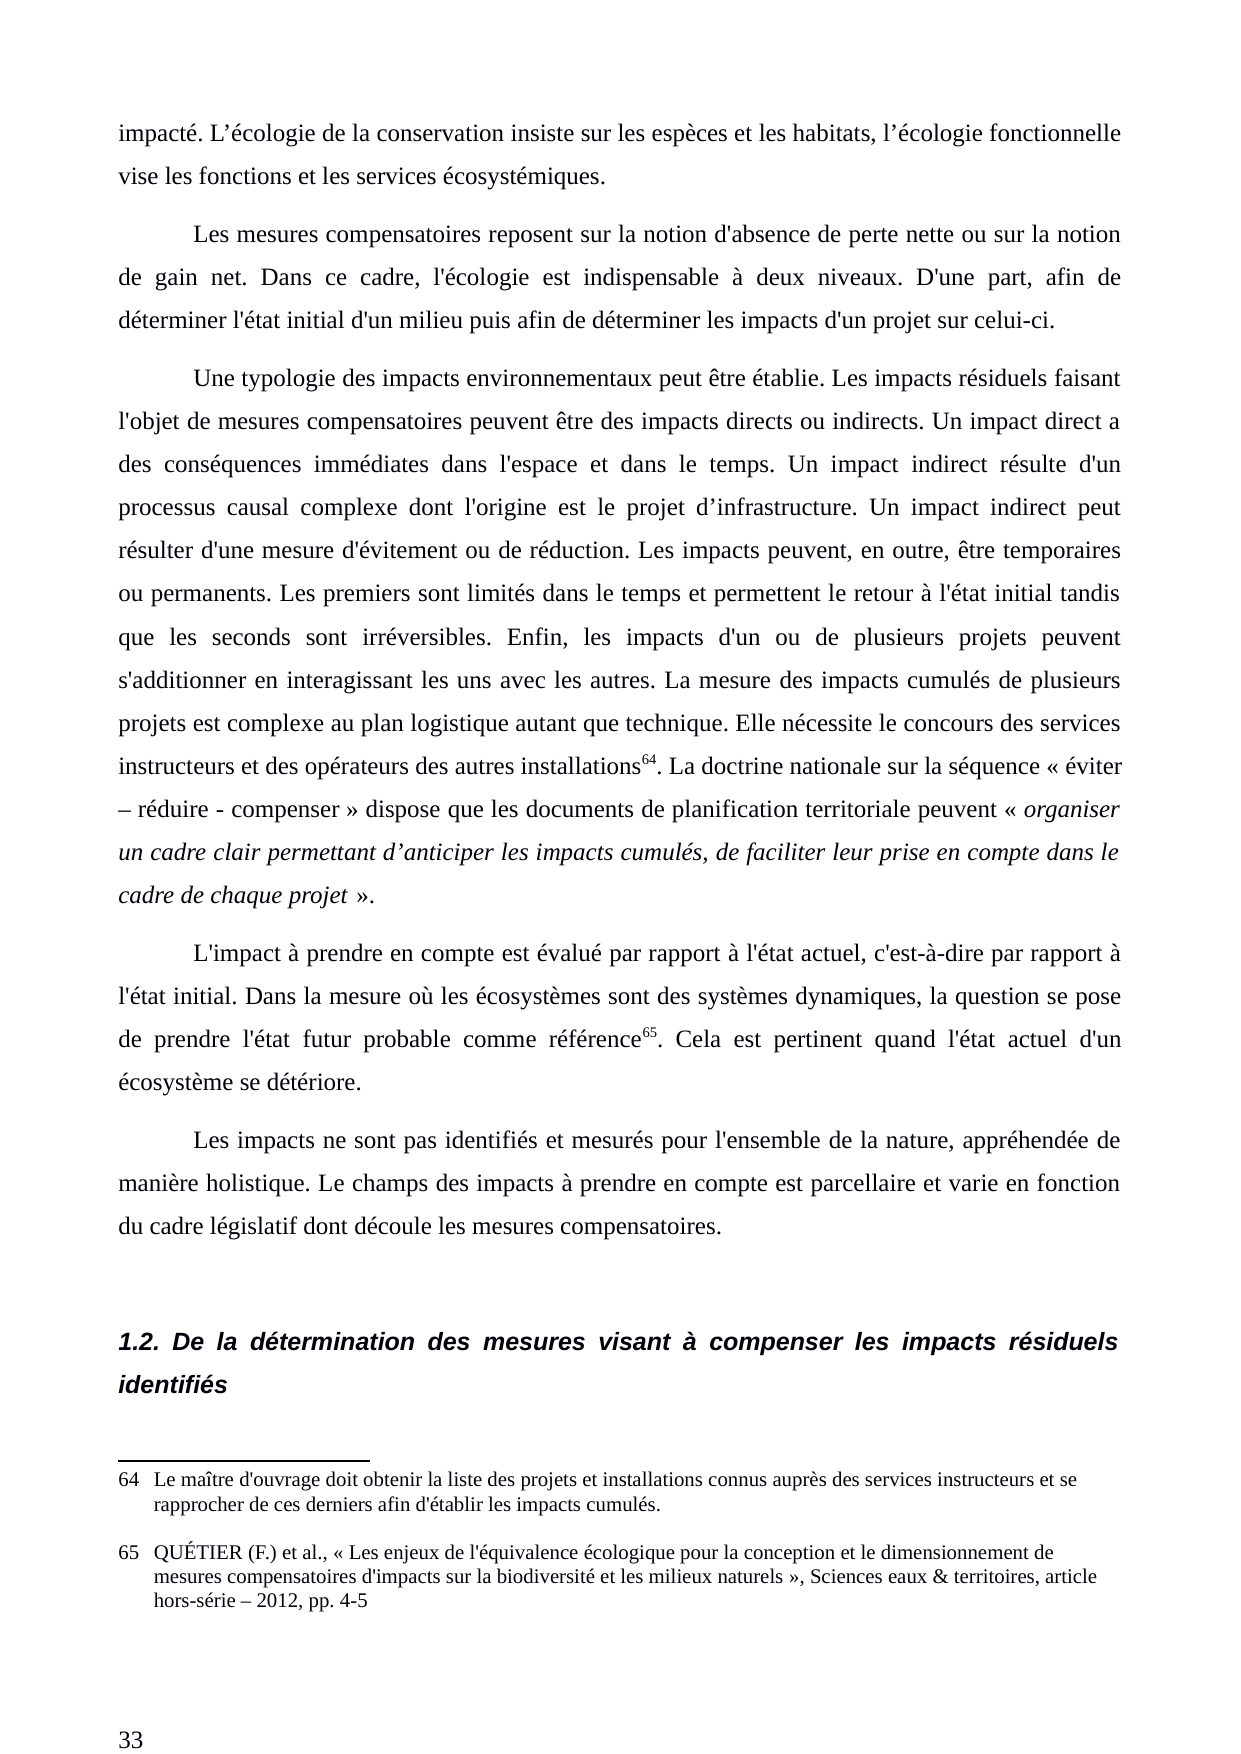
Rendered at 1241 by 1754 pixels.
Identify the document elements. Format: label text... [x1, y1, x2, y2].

text impacté. L’écologie de la conservation insiste sur les espèces et les habitats, l’écologie fonctionnelle vise les fonctions et les services écosystémiques. [118, 118, 1122, 190]
text QUÉTIER (F.) et al., « Les enjeux de l'équivalence écologique pour la conception et le dimensionnement de mesures compensatoires d'impacts sur la biodiversité et les milieux naturels », Sciences eaux & territoires, article hors-série – 2012, pp. 4-5 [118, 1539, 1122, 1612]
text Le maître d'ouvrage doit obtenir la liste des projets et installations connus auprès des services instructeurs et se rapprocher de ces derniers afin d'établir les impacts cumulés. [118, 1467, 1122, 1516]
text 1.2. De la détermination des mesures visant à compenser les impacts résiduels identifiés [118, 1327, 1122, 1399]
text Les impacts ne sont pas identifiés et mesurés pour l'ensemble de la nature, appréhendée de manière holistique. Le champs des impacts à prendre en compte est parcellaire et varie en fonction du cadre législatif dont découle les mesures compensatoires. [118, 1125, 1122, 1240]
text L'impact à prendre en compte est évalué par rapport à l'état actuel, c'est-à-dire par rapport à l'état initial. Dans la mesure où les écosystèmes sont des systèmes dynamiques, la question se pose de prendre l'état futur probable comme référence. Cela est pertinent quand l'état actuel d'un écosystème se détériore. [118, 938, 1122, 1096]
text Les mesures compensatoires reposent sur la notion d'absence de perte nette ou sur la notion de gain net. Dans ce cadre, l'écologie est indispensable à deux niveaux. D'une part, afin de déterminer l'état initial d'un milieu puis afin de déterminer les impacts d'un projet sur celui-ci. [118, 219, 1122, 334]
text Une typologie des impacts environnementaux peut être établie. Les impacts résiduels faisant l'objet de mesures compensatoires peuvent être des impacts directs ou indirects. Un impact direct a des conséquences immédiates dans l'espace et dans le temps. Un impact indirect résulte d'un processus causal complexe dont l'origine est le projet d’infrastructure. Un impact indirect peut résulter d'une mesure d'évitement ou de réduction. Les impacts peuvent, en outre, être temporaires ou permanents. Les premiers sont limités dans le temps et permettent le retour à l'état initial tandis que les seconds sont irréversibles. Enfin, les impacts d'un ou de plusieurs projets peuvent s'additionner en interagissant les uns avec les autres. La mesure des impacts cumulés de plusieurs projets est complexe au plan logistique autant que technique. Elle nécessite le concours des services instructeurs et des opérateurs des autres installations. La doctrine nationale sur la séquence « éviter – réduire - compenser » dispose que les documents de planification territoriale peuvent « organiser un cadre clair permettant d’anticiper les impacts cumulés, de faciliter leur prise en compte dans le cadre de chaque projet ». [118, 363, 1122, 909]
